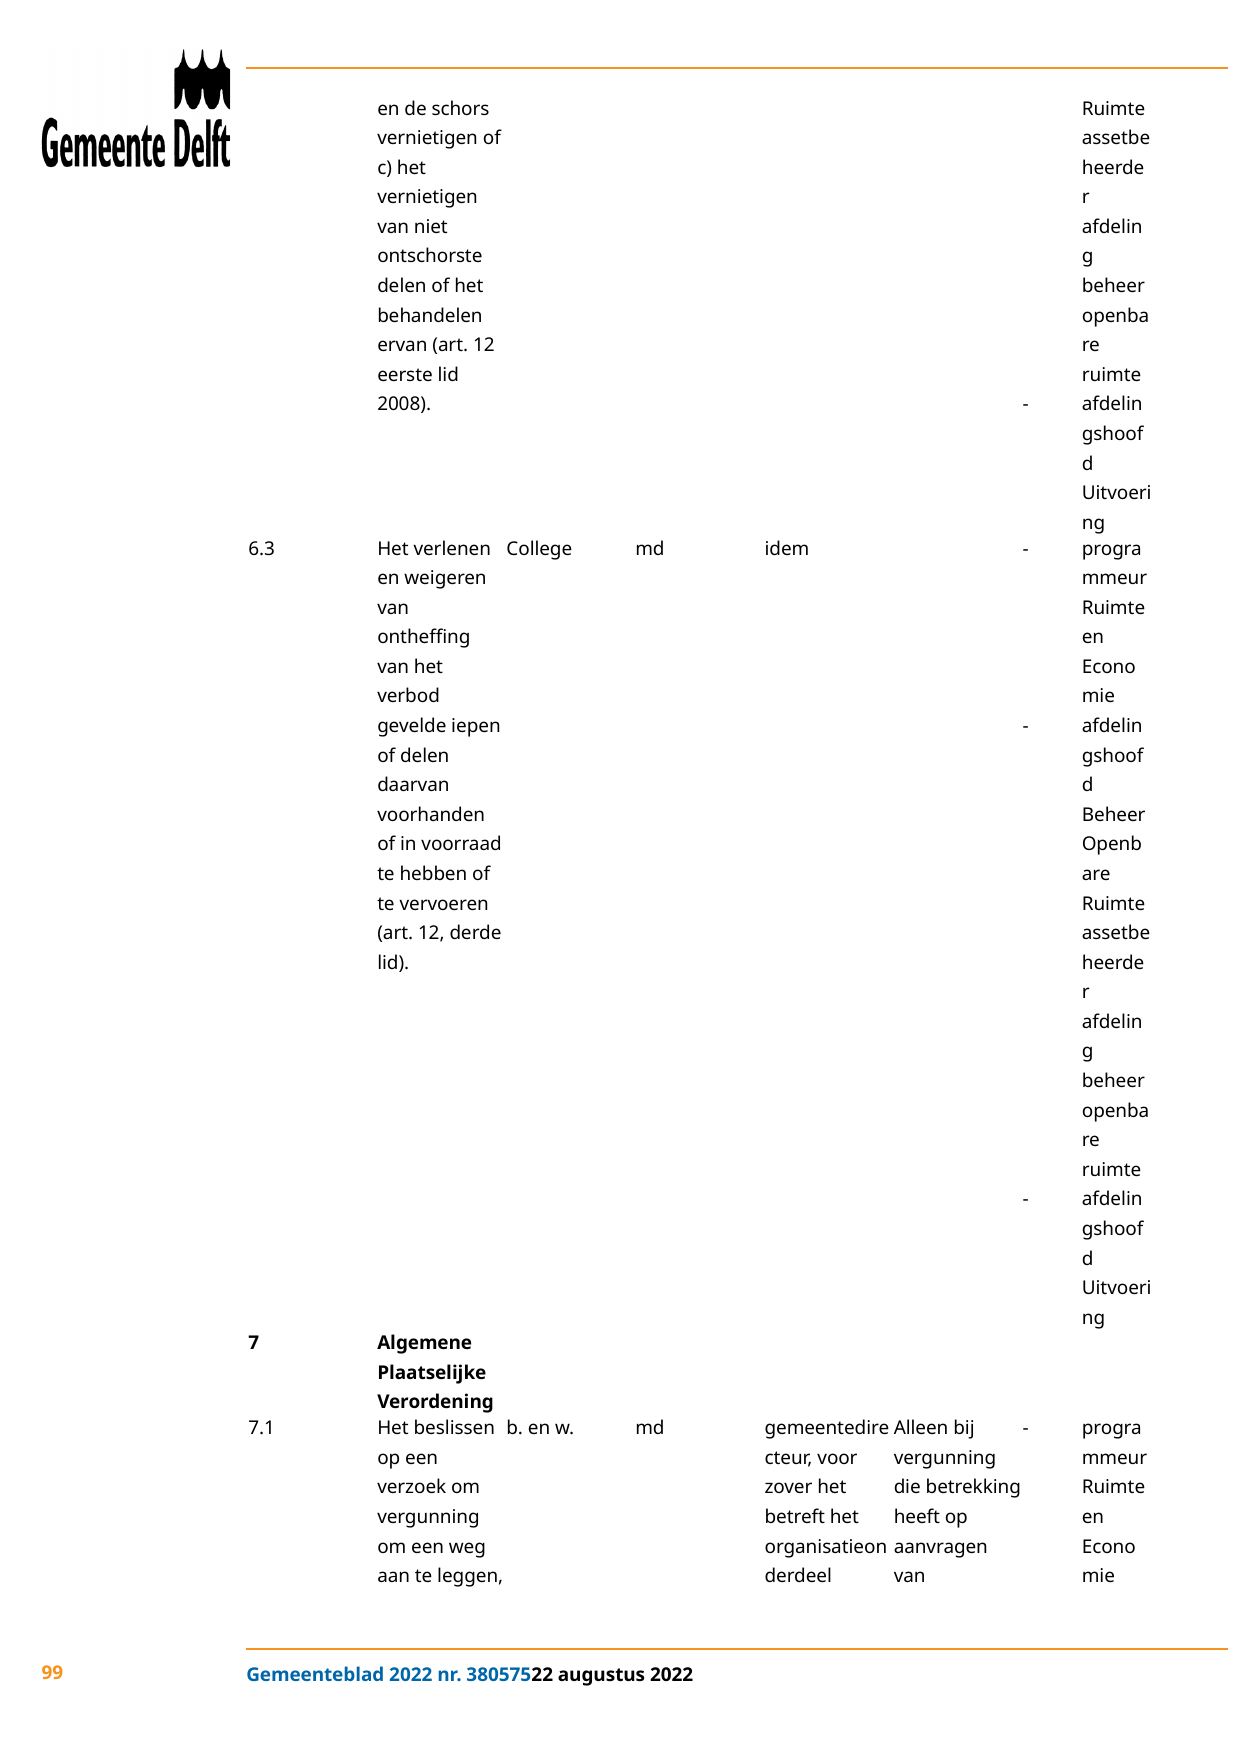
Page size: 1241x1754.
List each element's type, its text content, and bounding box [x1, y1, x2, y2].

table_cell [506, 95, 635, 535]
table_cell [1023, 1330, 1152, 1414]
table_cell b. en w. [506, 1415, 635, 1588]
table_cell [894, 535, 1022, 1329]
table_cell gemeentedirecteur, voor zover het betreft het organisatieonderdeel [764, 1415, 893, 1588]
table_cell [764, 95, 893, 535]
table_cell programmeur Ruimte en Economie [1023, 1415, 1152, 1588]
table_cell [506, 1330, 635, 1414]
table_cell [635, 1330, 764, 1414]
table_cell [248, 95, 377, 535]
table_cell [894, 95, 1022, 535]
table_cell [764, 1330, 893, 1414]
table_cell en de schors vernietigen of c) het vernietigen van niet ontschorste delen of het behandelen ervan (art. 12 eerste lid 2008). [377, 95, 506, 535]
table_cell Het verlenen en weigeren van ontheffing van het verbod gevelde iepen of delen daarvan voorhanden of in voorraad te hebben of te vervoeren (art. 12, derde lid). [377, 535, 506, 1329]
picture [41, 47, 231, 172]
table_cell College [506, 535, 635, 1329]
table_cell 7.1 [248, 1415, 377, 1588]
table_cell Het beslissen op een verzoek om vergunning om een weg aan te leggen, [377, 1415, 506, 1588]
table_cell programmeur Ruimte en Economie afdelingshoofd Beheer Openbare Ruimteassetbeheerder afdeling beheer openbare ruimte afdelingshoofd Uitvoering [1023, 535, 1152, 1329]
table_cell Alleen bij vergunning die betrekking heeft op aanvragen van [894, 1415, 1022, 1588]
table_cell md [635, 1415, 764, 1588]
table_cell Ruimteassetbeheerder afdeling beheer openbare ruimte afdelingshoofd Uitvoering [1023, 95, 1152, 535]
table_cell md [635, 535, 764, 1329]
table_cell 6.3 [248, 535, 377, 1329]
table_cell Algemene Plaatselijke Verordening [377, 1330, 506, 1414]
table_cell 7 [248, 1330, 377, 1414]
table_cell idem [764, 535, 893, 1329]
table_cell [635, 95, 764, 535]
table_cell [894, 1330, 1022, 1414]
